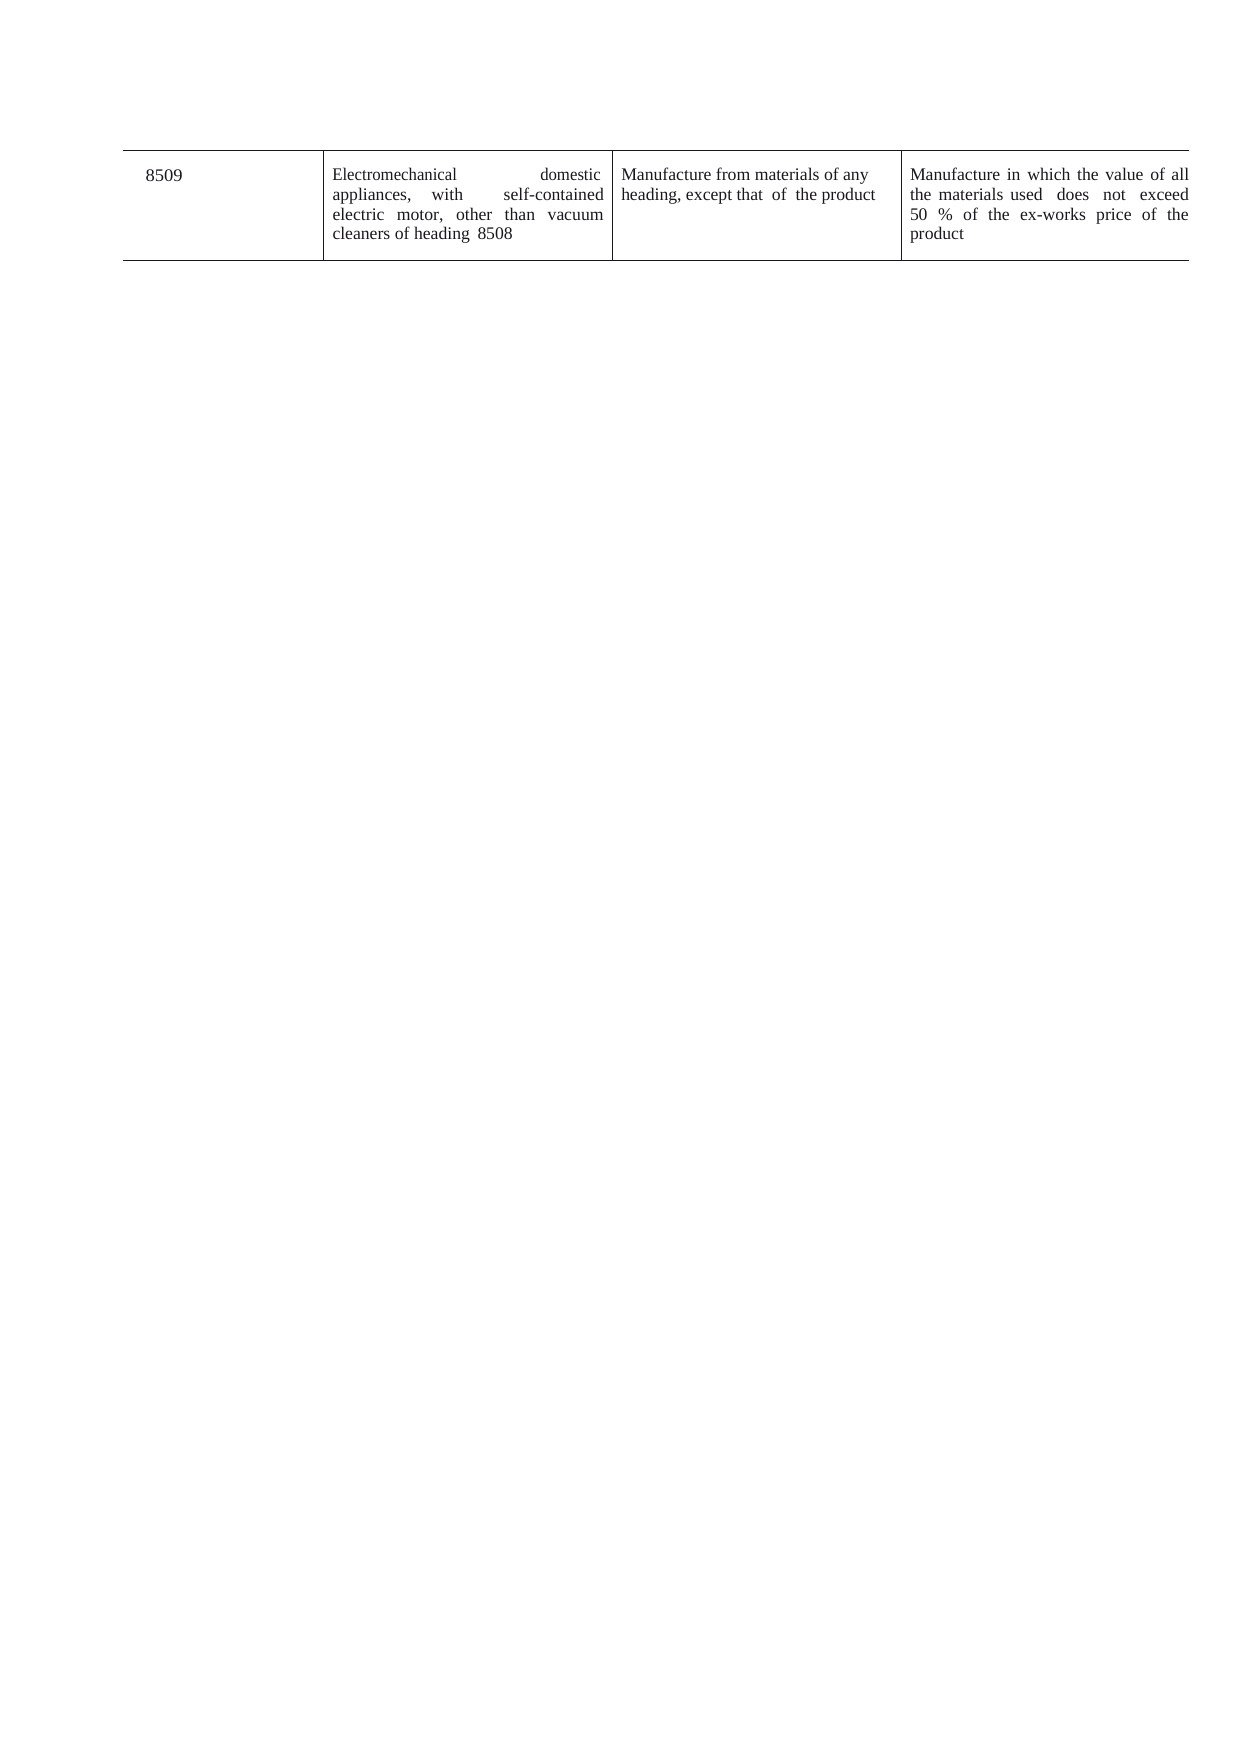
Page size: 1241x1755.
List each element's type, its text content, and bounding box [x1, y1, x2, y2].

table_cell Electromechanical domestic appliances, with self-contained electric motor, other than vacuum cleaners of heading 8508 [324, 151, 612, 260]
table_cell Manufacture from materials of any heading, except that of the product [613, 151, 901, 260]
table_cell Manufacture in which the value of all the materials used does not exceed 50 % of the ex-works price of the product [902, 151, 1189, 260]
table_cell 8509 [123, 151, 323, 260]
